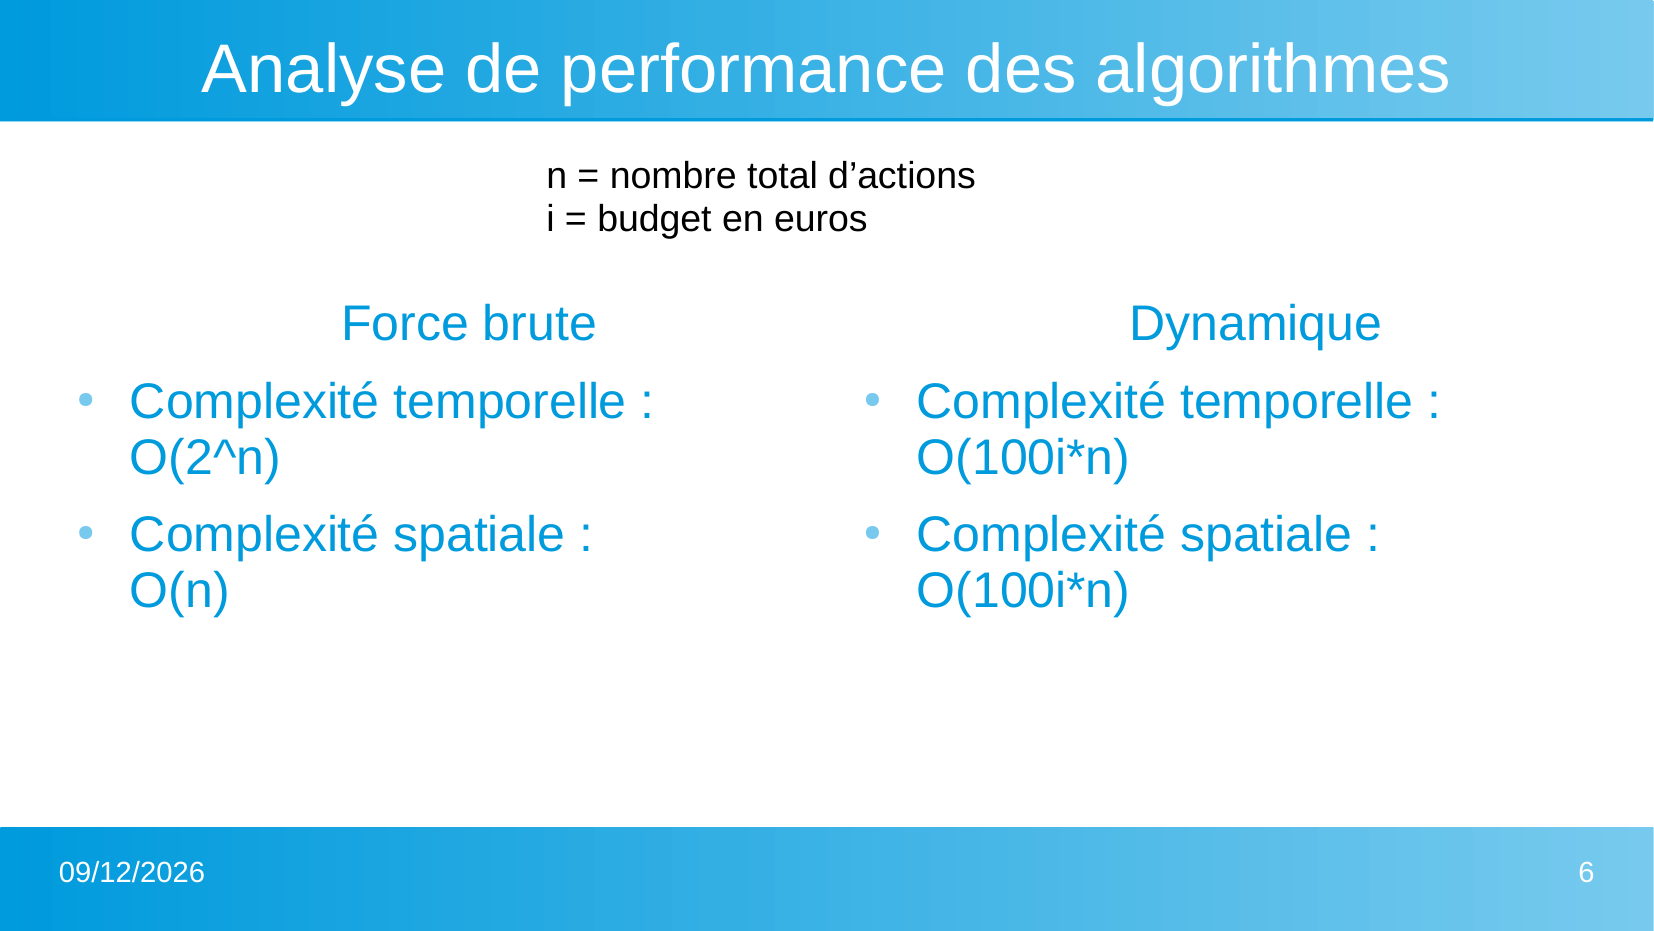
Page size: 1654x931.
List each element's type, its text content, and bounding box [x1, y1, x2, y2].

list Force brute Complexité temporelle : O(2^n) Complexité spatiale : O(n) [59, 295, 809, 798]
list Dynamique Complexité temporelle : O(100i*n) Complexité spatiale : O(100i*n) [845, 295, 1596, 798]
text_box n = nombre total d’actions i = budget en euros [531, 147, 1034, 247]
title Analyse de performance des algorithmes [59, 29, 1595, 108]
